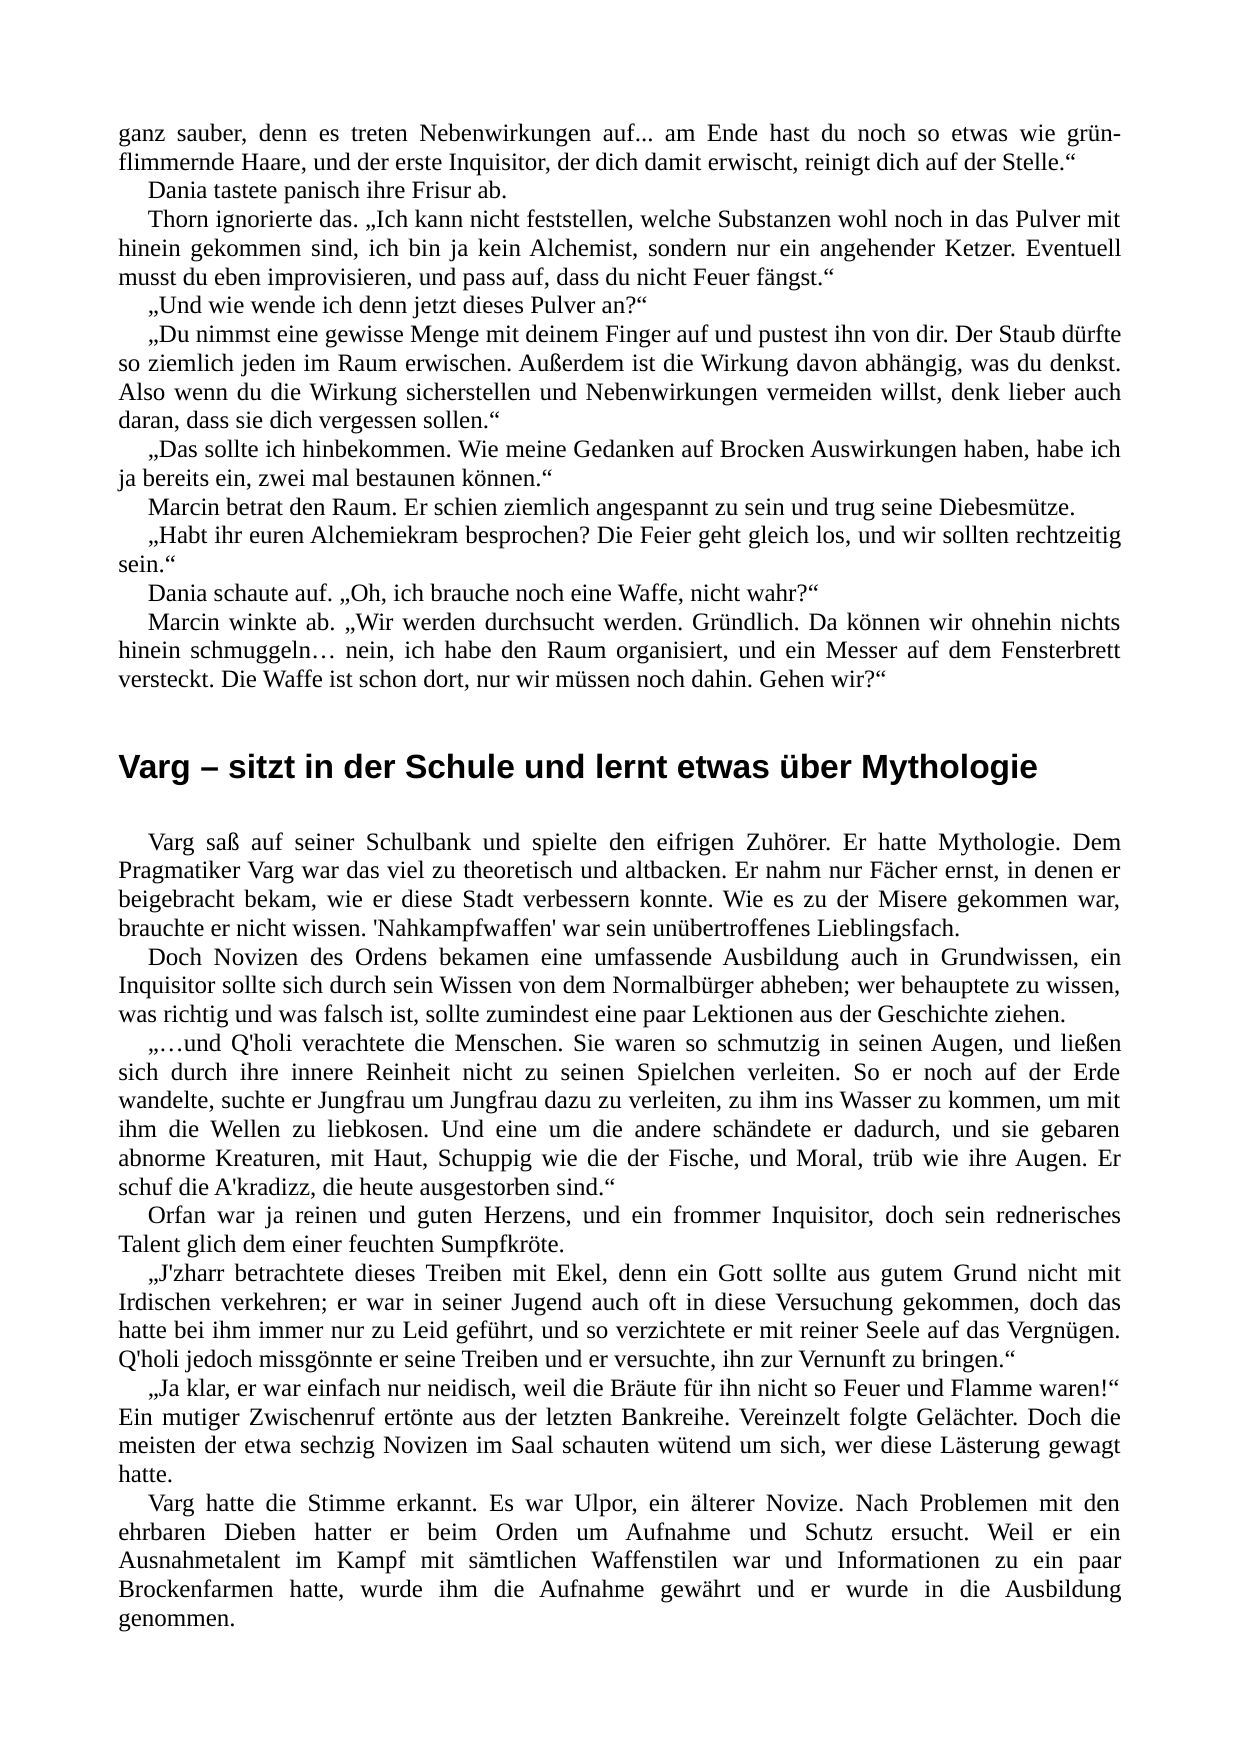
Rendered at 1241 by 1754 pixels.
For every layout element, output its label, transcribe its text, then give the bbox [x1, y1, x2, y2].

text ganz sauber, denn es treten Nebenwirkungen auf... am Ende hast du noch so etwas wie grün-flimmernde Haare, und der erste Inquisitor, der dich damit erwischt, reinigt dich auf der Stelle.“ [118, 118, 1122, 176]
text Dania tastete panisch ihre Frisur ab. [118, 176, 1122, 204]
text Marcin winkte ab. „Wir werden durchsucht werden. Gründlich. Da können wir ohnehin nichts hinein schmuggeln… nein, ich habe den Raum organisiert, und ein Messer auf dem Fensterbrett versteckt. Die Waffe ist schon dort, nur wir müssen noch dahin. Gehen wir?“ [118, 607, 1122, 693]
text „Habt ihr euren Alchemiekram besprochen? Die Feier geht gleich los, und wir sollten rechtzeitig sein.“ [118, 521, 1122, 578]
text „Das sollte ich hinbekommen. Wie meine Gedanken auf Brocken Auswirkungen haben, habe ich ja bereits ein, zwei mal bestaunen können.“ [118, 434, 1122, 492]
text Doch Novizen des Ordens bekamen eine umfassende Ausbildung auch in Grundwissen, ein Inquisitor sollte sich durch sein Wissen von dem Normalbürger abheben; wer behauptete zu wissen, was richtig und was falsch ist, sollte zumindest eine paar Lektionen aus der Geschichte ziehen. [118, 942, 1122, 1028]
text „J'zharr betrachtete dieses Treiben mit Ekel, denn ein Gott sollte aus gutem Grund nicht mit Irdischen verkehren; er war in seiner Jugend auch oft in diese Versuchung gekommen, doch das hatte bei ihm immer nur zu Leid geführt, und so verzichtete er mit reiner Seele auf das Vergnügen. Q'holi jedoch missgönnte er seine Treiben und er versuchte, ihn zur Vernunft zu bringen.“ [118, 1258, 1122, 1373]
subtitle Varg – sitzt in der Schule und lernt etwas über Mythologie [118, 747, 1122, 786]
text „…und Q'holi verachtete die Menschen. Sie waren so schmutzig in seinen Augen, und ließen sich durch ihre innere Reinheit nicht zu seinen Spielchen verleiten. So er noch auf der Erde wandelte, suchte er Jungfrau um Jungfrau dazu zu verleiten, zu ihm ins Wasser zu kommen, um mit ihm die Wellen zu liebkosen. Und eine um die andere schändete er dadurch, und sie gebaren abnorme Kreaturen, mit Haut, Schuppig wie die der Fische, und Moral, trüb wie ihre Augen. Er schuf die A'kradizz, die heute ausgestorben sind.“ [118, 1028, 1122, 1201]
text „Ja klar, er war einfach nur neidisch, weil die Bräute für ihn nicht so Feuer und Flamme waren!“ Ein mutiger Zwischenruf ertönte aus der letzten Bankreihe. Vereinzelt folgte Gelächter. Doch die meisten der etwa sechzig Novizen im Saal schauten wütend um sich, wer diese Lästerung gewagt hatte. [118, 1373, 1122, 1488]
text Dania schaute auf. „Oh, ich brauche noch eine Waffe, nicht wahr?“ [118, 578, 1122, 607]
text „Du nimmst eine gewisse Menge mit deinem Finger auf und pustest ihn von dir. Der Staub dürfte so ziemlich jeden im Raum erwischen. Außerdem ist die Wirkung davon abhängig, was du denkst. Also wenn du die Wirkung sicherstellen und Nebenwirkungen vermeiden willst, denk lieber auch daran, dass sie dich vergessen sollen.“ [118, 319, 1122, 434]
text „Und wie wende ich denn jetzt dieses Pulver an?“ [118, 291, 1122, 319]
text Orfan war ja reinen und guten Herzens, und ein frommer Inquisitor, doch sein rednerisches Talent glich dem einer feuchten Sumpfkröte. [118, 1201, 1122, 1258]
text Varg hatte die Stimme erkannt. Es war Ulpor, ein älterer Novize. Nach Problemen mit den ehrbaren Dieben hatter er beim Orden um Aufnahme und Schutz ersucht. Weil er ein Ausnahmetalent im Kampf mit sämtlichen Waffenstilen war und Informationen zu ein paar Brockenfarmen hatte, wurde ihm die Aufnahme gewährt und er wurde in die Ausbildung genommen. [118, 1488, 1122, 1632]
text Thorn ignorierte das. „Ich kann nicht feststellen, welche Substanzen wohl noch in das Pulver mit hinein gekommen sind, ich bin ja kein Alchemist, sondern nur ein angehender Ketzer. Eventuell musst du eben improvisieren, und pass auf, dass du nicht Feuer fängst.“ [118, 204, 1122, 291]
text Varg saß auf seiner Schulbank und spielte den eifrigen Zuhörer. Er hatte Mythologie. Dem Pragmatiker Varg war das viel zu theoretisch und altbacken. Er nahm nur Fächer ernst, in denen er beigebracht bekam, wie er diese Stadt verbessern konnte. Wie es zu der Misere gekommen war, brauchte er nicht wissen. 'Nahkampfwaffen' war sein unübertroffenes Lieblingsfach. [118, 827, 1122, 942]
text Marcin betrat den Raum. Er schien ziemlich angespannt zu sein und trug seine Diebesmütze. [118, 492, 1122, 521]
